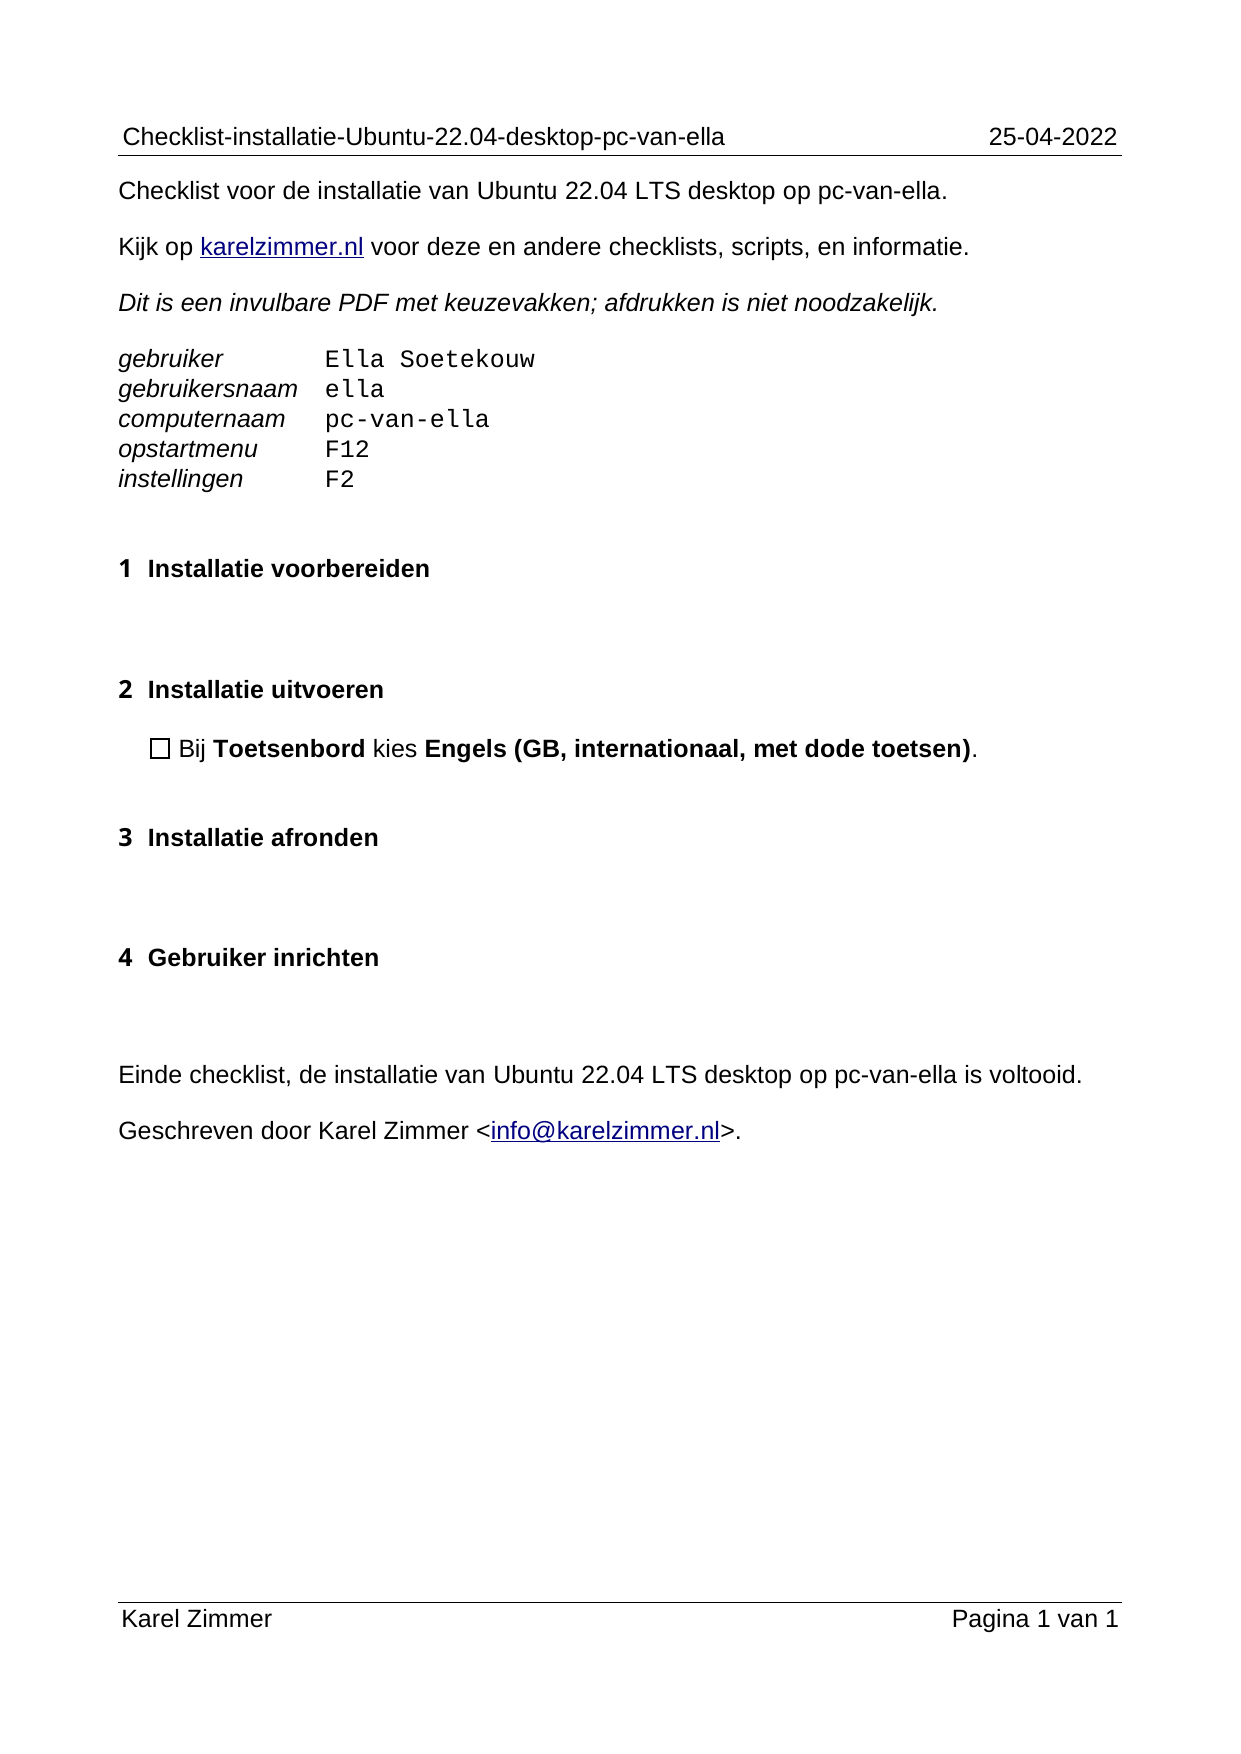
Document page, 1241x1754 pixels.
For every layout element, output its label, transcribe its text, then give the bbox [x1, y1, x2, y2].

text Kijk op karelzimmer.nl voor deze en andere checklists, scripts, en informatie. [118, 233, 1122, 261]
text Geschreven door Karel Zimmer <info@karelzimmer.nl>. [118, 1117, 1122, 1144]
table_header [141, 734, 177, 764]
list Installatie afronden [118, 820, 1122, 854]
list Installatie voorbereiden [118, 551, 1122, 585]
text gebruikersnaam ella [118, 375, 1122, 405]
table_header [177, 882, 1120, 912]
table_header [177, 1002, 1120, 1032]
list Installatie uitvoeren [118, 672, 1122, 706]
text computernaam pc-van-ella [118, 405, 1122, 435]
text opstartmenu F12 [118, 435, 1122, 465]
table_header [177, 613, 1120, 643]
table_header [141, 613, 177, 643]
text Einde checklist, de installatie van Ubuntu 22.04 LTS desktop op pc-van-ella is voltooid. [118, 1061, 1122, 1088]
list Gebruiker inrichten [118, 940, 1122, 974]
text gebruiker Ella Soetekouw [118, 345, 1122, 375]
table_header Bij Toetsenbord kies Engels (GB, internationaal, met dode toetsen). [177, 734, 1120, 764]
text Dit is een invulbare PDF met keuzevakken; afdrukken is niet noodzakelijk. [118, 289, 1122, 317]
table_header [141, 1002, 177, 1032]
table_header [141, 882, 177, 912]
text Checklist voor de installatie van Ubuntu 22.04 LTS desktop op pc-van-ella. [118, 177, 1122, 205]
text instellingen F2 [118, 465, 1122, 495]
